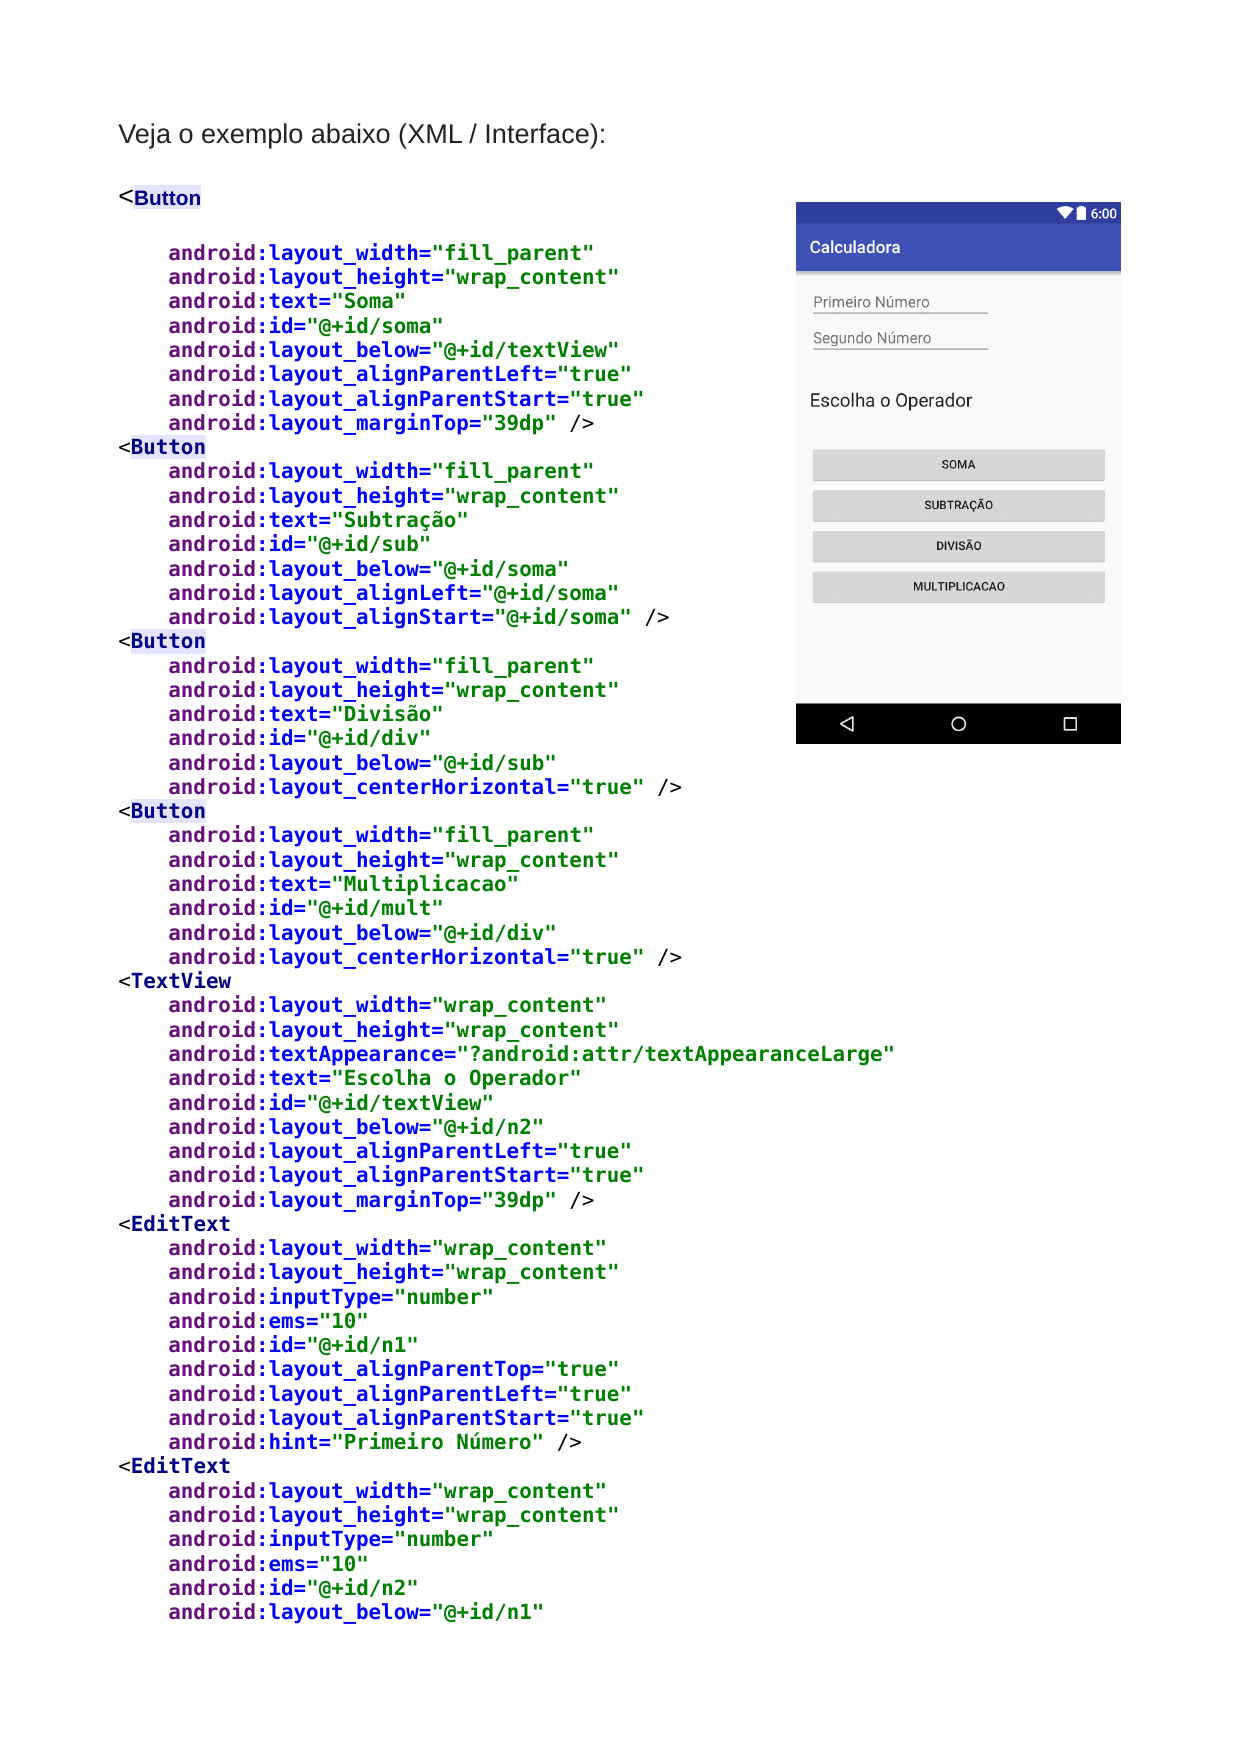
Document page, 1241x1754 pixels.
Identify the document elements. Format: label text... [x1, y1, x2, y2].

text android:layout_width="fill_parent" [118, 459, 796, 484]
picture [796, 202, 1121, 744]
text android:layout_height="wrap_content" [118, 678, 796, 702]
text <EditText [118, 1454, 1122, 1479]
text android:layout_alignLeft="@+id/soma" [118, 581, 796, 605]
text <Button [118, 629, 796, 654]
text android:layout_below="@+id/soma" [118, 557, 796, 581]
text <EditText [118, 1212, 1122, 1236]
text android:ems="10" [118, 1552, 1122, 1576]
text android:text="Escolha o Operador" [118, 1066, 1122, 1091]
text android:layout_height="wrap_content" [118, 848, 1122, 872]
text android:id="@+id/textView" [118, 1091, 1122, 1115]
text android:text="Multiplicacao" [118, 872, 1122, 896]
text android:id="@+id/soma" [118, 314, 796, 338]
text android:layout_below="@+id/n1" [118, 1600, 1122, 1624]
text <Button [118, 799, 1122, 823]
text android:id="@+id/n2" [118, 1576, 1122, 1600]
text <Button [118, 435, 796, 459]
text android:layout_height="wrap_content" [118, 1260, 1122, 1285]
text android:textAppearance="?android:attr/textAppearanceLarge" [118, 1042, 1122, 1066]
text android:layout_alignParentLeft="true" [118, 362, 796, 387]
text android:layout_centerHorizontal="true" /> [118, 945, 1122, 969]
text android:id="@+id/n1" [118, 1333, 1122, 1357]
text android:layout_alignParentLeft="true" [118, 1139, 1122, 1163]
text android:inputType="number" [118, 1527, 1122, 1552]
text android:layout_below="@+id/textView" [118, 338, 796, 362]
text android:layout_height="wrap_content" [118, 484, 796, 508]
text android:text="Subtração" [118, 508, 796, 532]
text android:layout_below="@+id/n2" [118, 1115, 1122, 1139]
text android:layout_marginTop="39dp" /> [118, 1188, 1122, 1212]
text android:layout_width="fill_parent" [118, 823, 1122, 848]
text <Button [118, 179, 1122, 211]
text android:id="@+id/div" [118, 726, 1122, 751]
text android:layout_height="wrap_content" [118, 265, 796, 289]
text Veja o exemplo abaixo (XML / Interface): [118, 118, 1122, 149]
text android:text="Soma" [118, 289, 796, 314]
text android:layout_width="wrap_content" [118, 993, 1122, 1018]
text android:text="Divisão" [118, 702, 796, 726]
text android:layout_alignStart="@+id/soma" /> [118, 605, 796, 629]
text android:hint="Primeiro Número" /> [118, 1430, 1122, 1454]
text android:id="@+id/mult" [118, 896, 1122, 921]
text <TextView [118, 969, 1122, 993]
text android:ems="10" [118, 1309, 1122, 1333]
text android:layout_width="wrap_content" [118, 1479, 1122, 1503]
text android:layout_height="wrap_content" [118, 1503, 1122, 1527]
text android:layout_width="fill_parent" [118, 654, 796, 678]
text android:layout_alignParentLeft="true" [118, 1382, 1122, 1406]
text android:layout_centerHorizontal="true" /> [118, 775, 1122, 799]
text android:layout_alignParentStart="true" [118, 1163, 1122, 1188]
text android:layout_below="@+id/sub" [118, 751, 1122, 775]
text android:layout_width="fill_parent" [118, 241, 796, 265]
text android:layout_below="@+id/div" [118, 921, 1122, 945]
text android:id="@+id/sub" [118, 532, 796, 557]
text android:layout_alignParentStart="true" [118, 387, 796, 411]
text android:layout_marginTop="39dp" /> [118, 411, 796, 435]
text android:layout_width="wrap_content" [118, 1236, 1122, 1260]
text android:inputType="number" [118, 1285, 1122, 1309]
text android:layout_height="wrap_content" [118, 1018, 1122, 1042]
text android:layout_alignParentStart="true" [118, 1406, 1122, 1430]
text android:layout_alignParentTop="true" [118, 1357, 1122, 1382]
